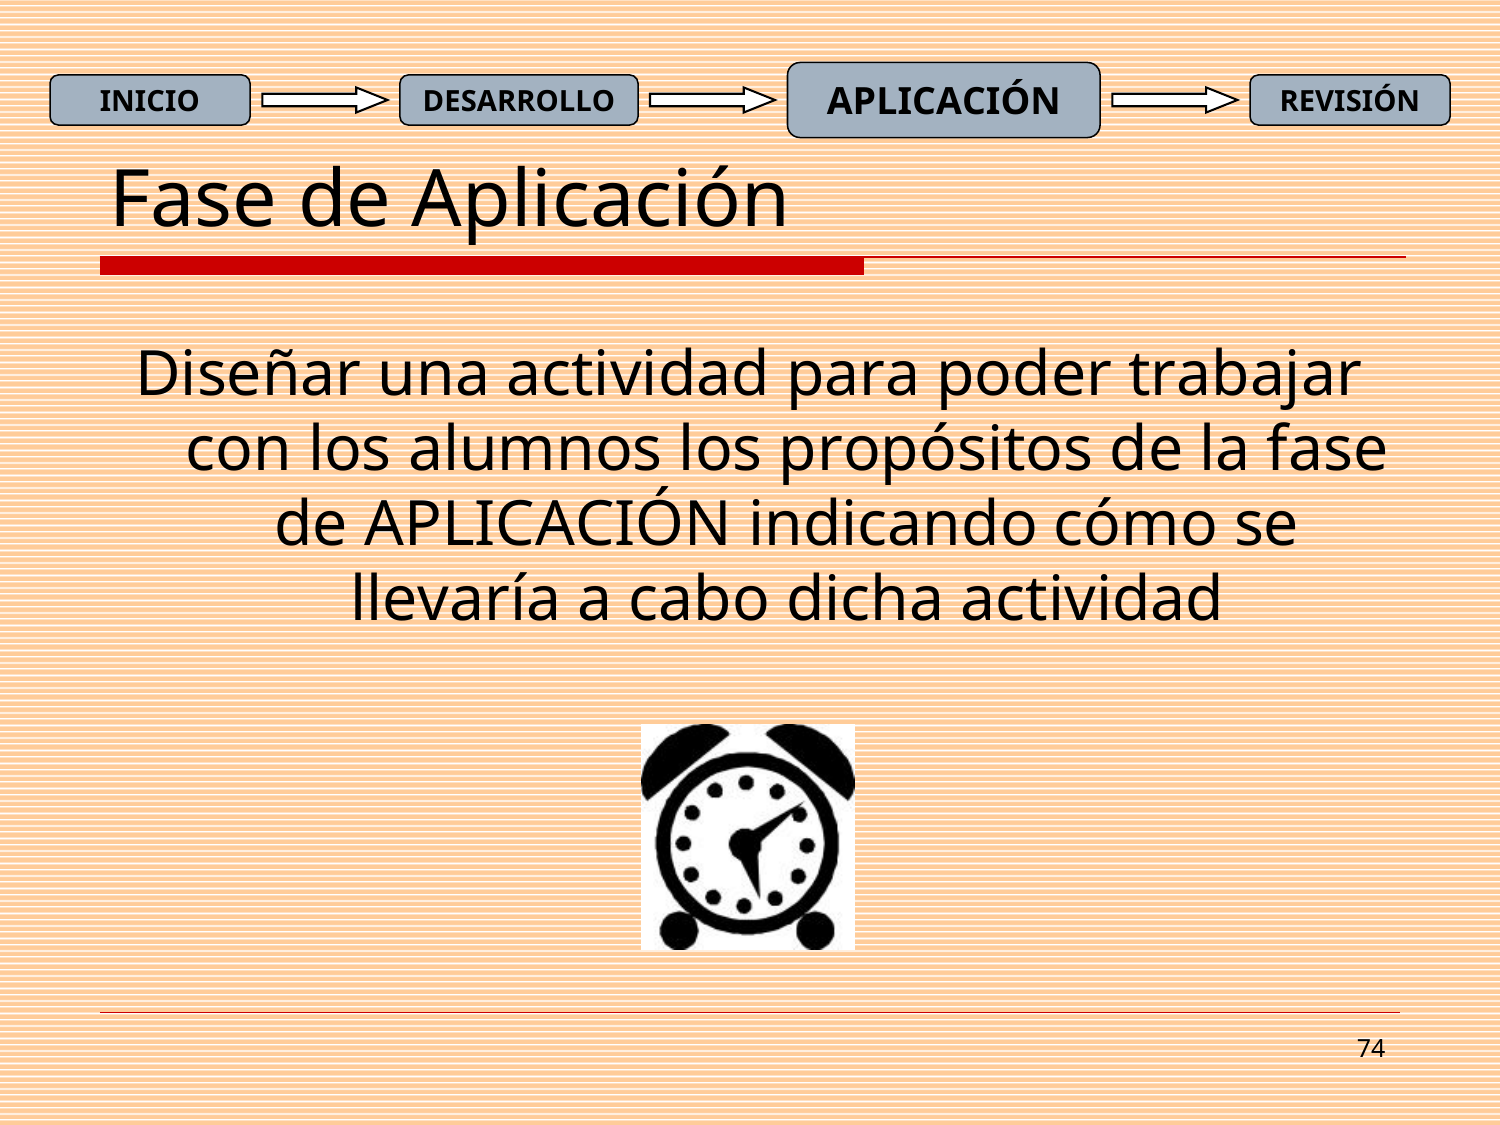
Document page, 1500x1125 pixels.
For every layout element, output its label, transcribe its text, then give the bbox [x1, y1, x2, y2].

text_box DESARROLLO [399, 74, 639, 126]
text_box Diseñar una actividad para poder trabajar con los alumnos los propósitos de la fase de APLICACIÓN indicando cómo se llevaría a cabo dicha actividad [92, 324, 1406, 888]
text_box [1074, 1024, 1401, 1103]
text_box [1112, 87, 1238, 113]
title Fase de Aplicación [94, 49, 1407, 250]
picture [0, 0, 1500, 1125]
text_box REVISIÓN [1250, 74, 1451, 126]
text_box APLICACIÓN [787, 62, 1101, 138]
text_box [262, 87, 388, 113]
text_box [650, 87, 776, 113]
text_box INICIO [50, 74, 251, 126]
